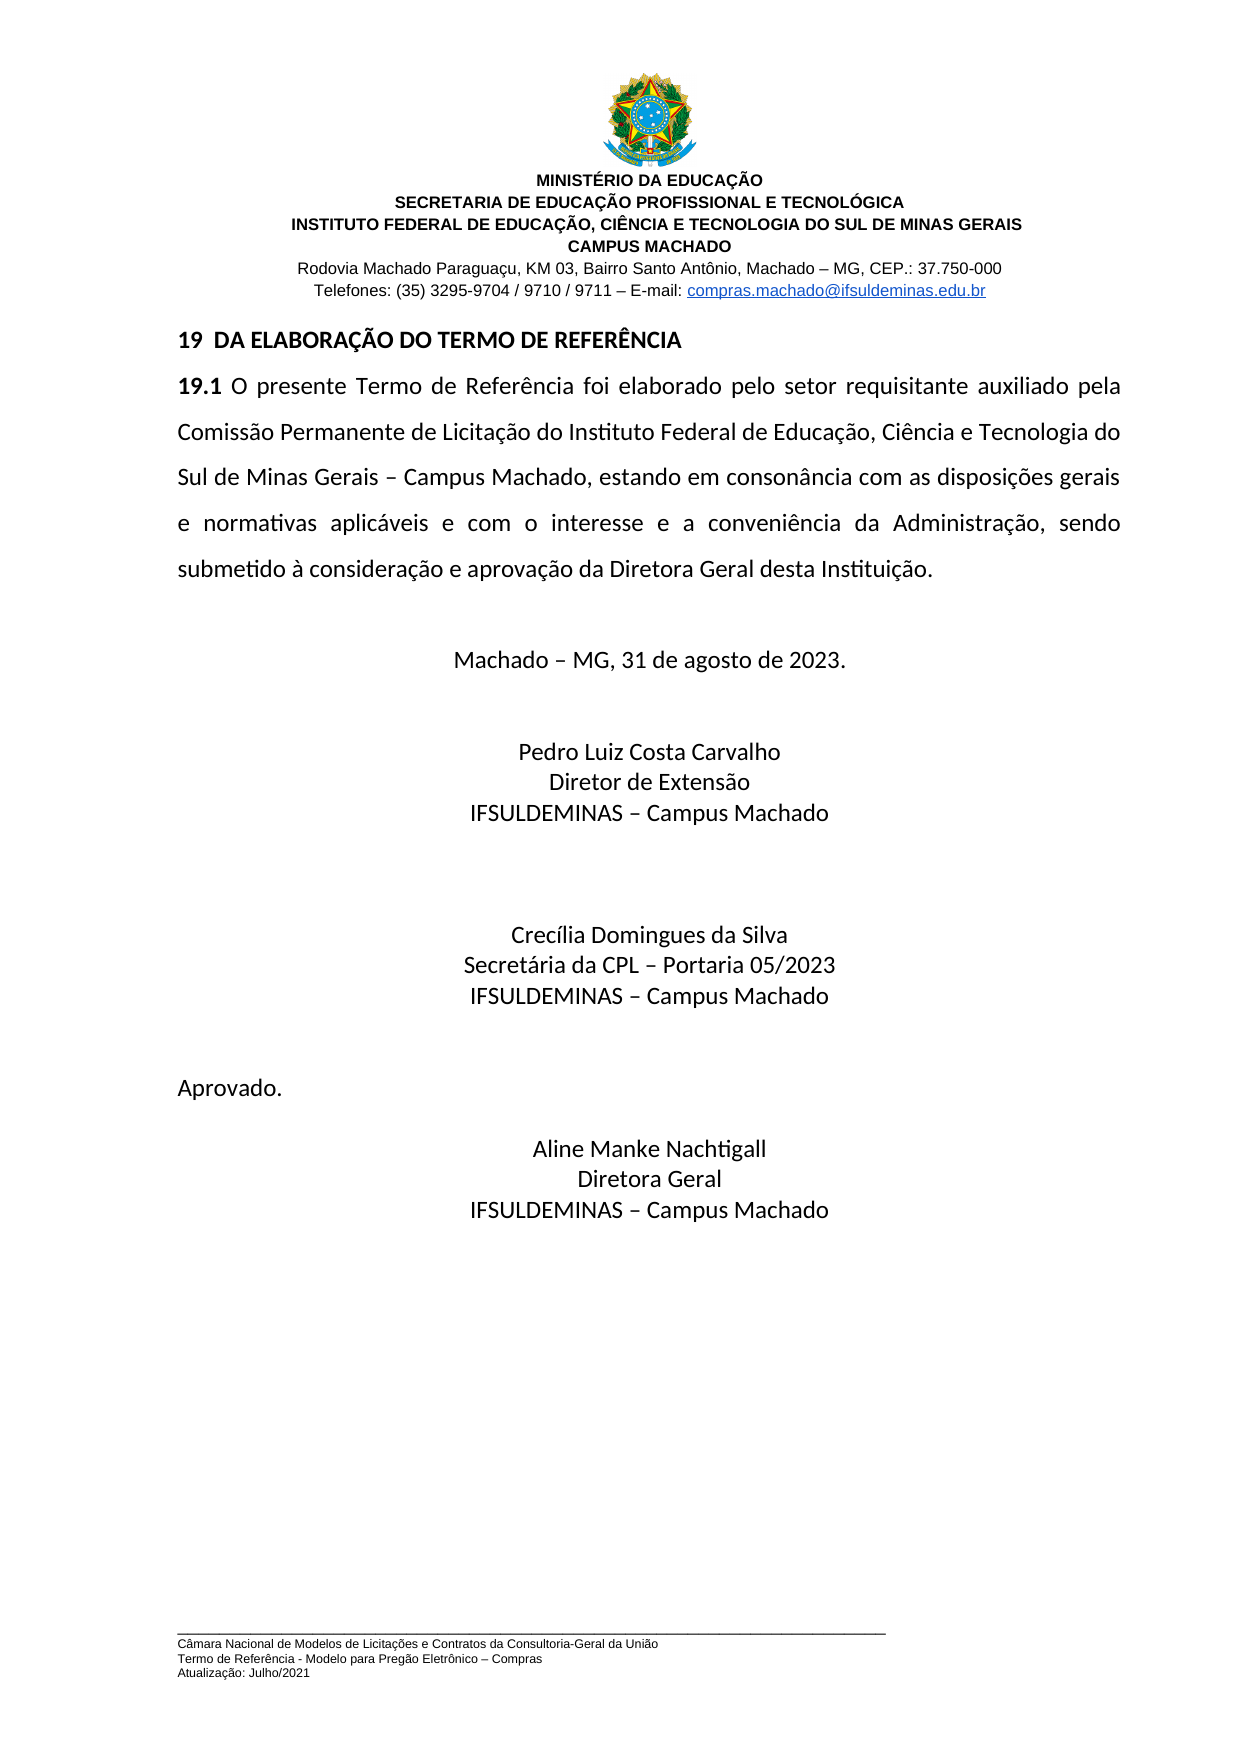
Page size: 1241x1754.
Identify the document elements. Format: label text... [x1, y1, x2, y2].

text Machado – MG, 31 de agosto de 2023. [177, 644, 1122, 675]
picture [643, 162, 658, 167]
text 19.1 O presente Termo de Referência foi elaborado pelo setor requisitante auxiliado pela Comissão Permanente de Licitação do Instituto Federal de Educação, Ciência e Tecnologia do Sul de Minas Gerais – Campus Machado, estando em consonância com as disposições gerais e normativas aplicáveis e com o interesse e a conveniência da Administração, sendo submetido à consideração e aprovação da Diretora Geral desta Instituição. [177, 370, 1122, 583]
picture [669, 149, 678, 154]
text Aprovado. [177, 1072, 1122, 1102]
text IFSULDEMINAS – Campus Machado [177, 797, 1122, 827]
picture [665, 145, 697, 167]
text Pedro Luiz Costa Carvalho [177, 736, 1122, 766]
text 19 DA ELABORAÇÃO DO TERMO DE REFERÊNCIA [177, 324, 1122, 355]
text IFSULDEMINAS – Campus Machado [177, 1194, 1122, 1224]
picture [603, 73, 697, 167]
text Crecília Domingues da Silva [177, 919, 1122, 949]
text Aline Manke Nachtigall [177, 1133, 1122, 1163]
text IFSULDEMINAS – Campus Machado [177, 980, 1122, 1011]
text Diretora Geral [177, 1163, 1122, 1194]
text Diretor de Extensão [177, 766, 1122, 797]
text Secretária da CPL – Portaria 05/2023 [177, 949, 1122, 980]
